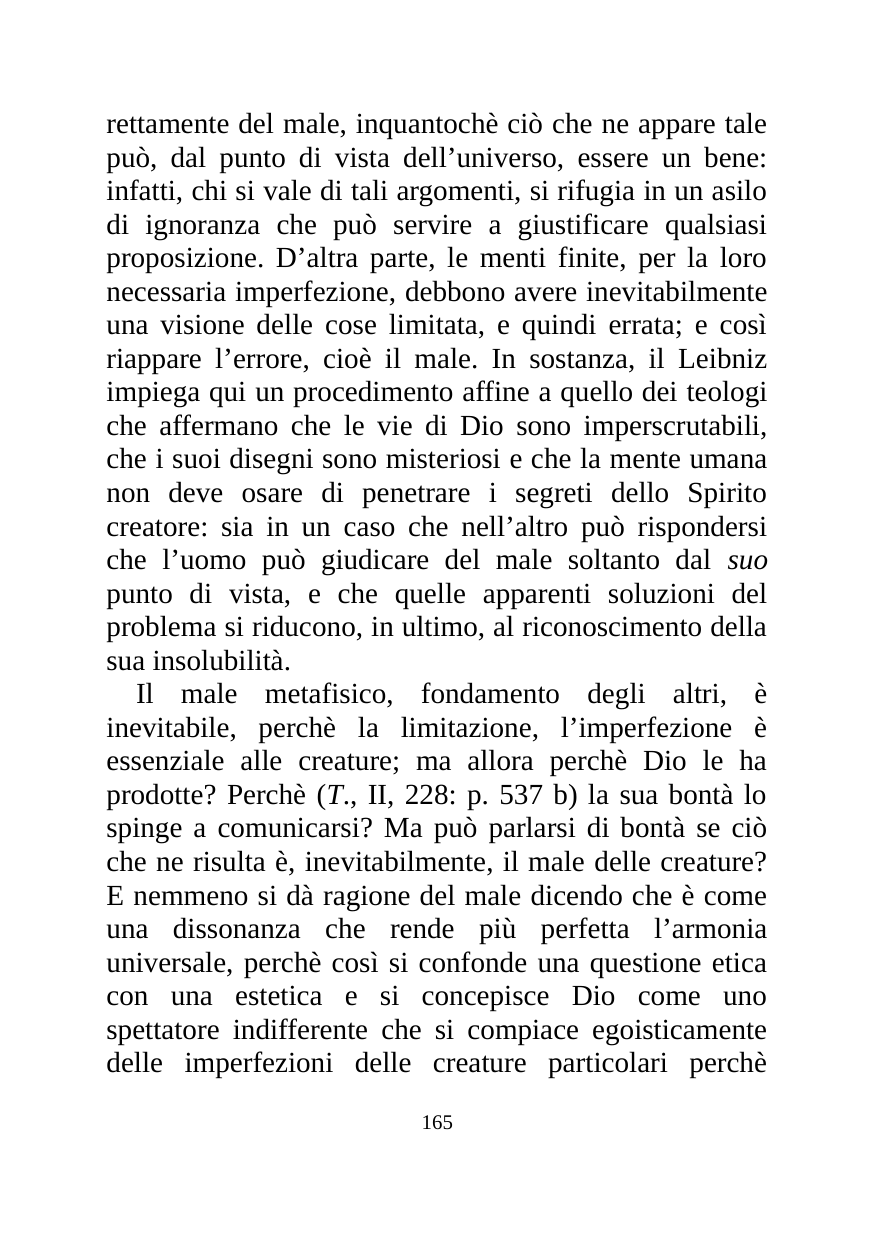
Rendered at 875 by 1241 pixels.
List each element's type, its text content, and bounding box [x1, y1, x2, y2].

text Il male metafisico, fondamento degli altri, è inevitabile, perchè la limitazione, l’imperfezione è essenziale alle creature; ma allora perchè Dio le ha prodotte? Perchè (T., II, 228: p. 537 b) la sua bontà lo spinge a comunicarsi? Ma può parlarsi di bontà se ciò che ne risulta è, inevitabilmente, il male delle creature? E nemmeno si dà ragione del male dicendo che è come una dissonanza che rende più perfetta l’armonia universale, perchè così si confonde una questione etica con una estetica e si concepisce Dio come uno spettatore indifferente che si compiace egoisticamente delle imperfezioni delle creature particolari perchè [106, 676, 768, 1079]
text rettamente del male, inquantochè ciò che ne appare tale può, dal punto di vista dell’universo, essere un bene: infatti, chi si vale di tali argomenti, si rifugia in un asilo di ignoranza che può servire a giustificare qualsiasi proposizione. D’altra parte, le menti finite, per la loro necessaria imperfezione, debbono avere inevitabilmente una visione delle cose limitata, e quindi errata; e così riappare l’errore, cioè il male. In sostanza, il Leibniz impiega qui un procedimento affine a quello dei teologi che affermano che le vie di Dio sono imperscrutabili, che i suoi disegni sono misteriosi e che la mente umana non deve osare di penetrare i segreti dello Spirito creatore: sia in un caso che nell’altro può rispondersi che l’uomo può giudicare del male soltanto dal suo punto di vista, e che quelle apparenti soluzioni del problema si riducono, in ultimo, al riconoscimento della sua insolubilità. [106, 106, 768, 676]
